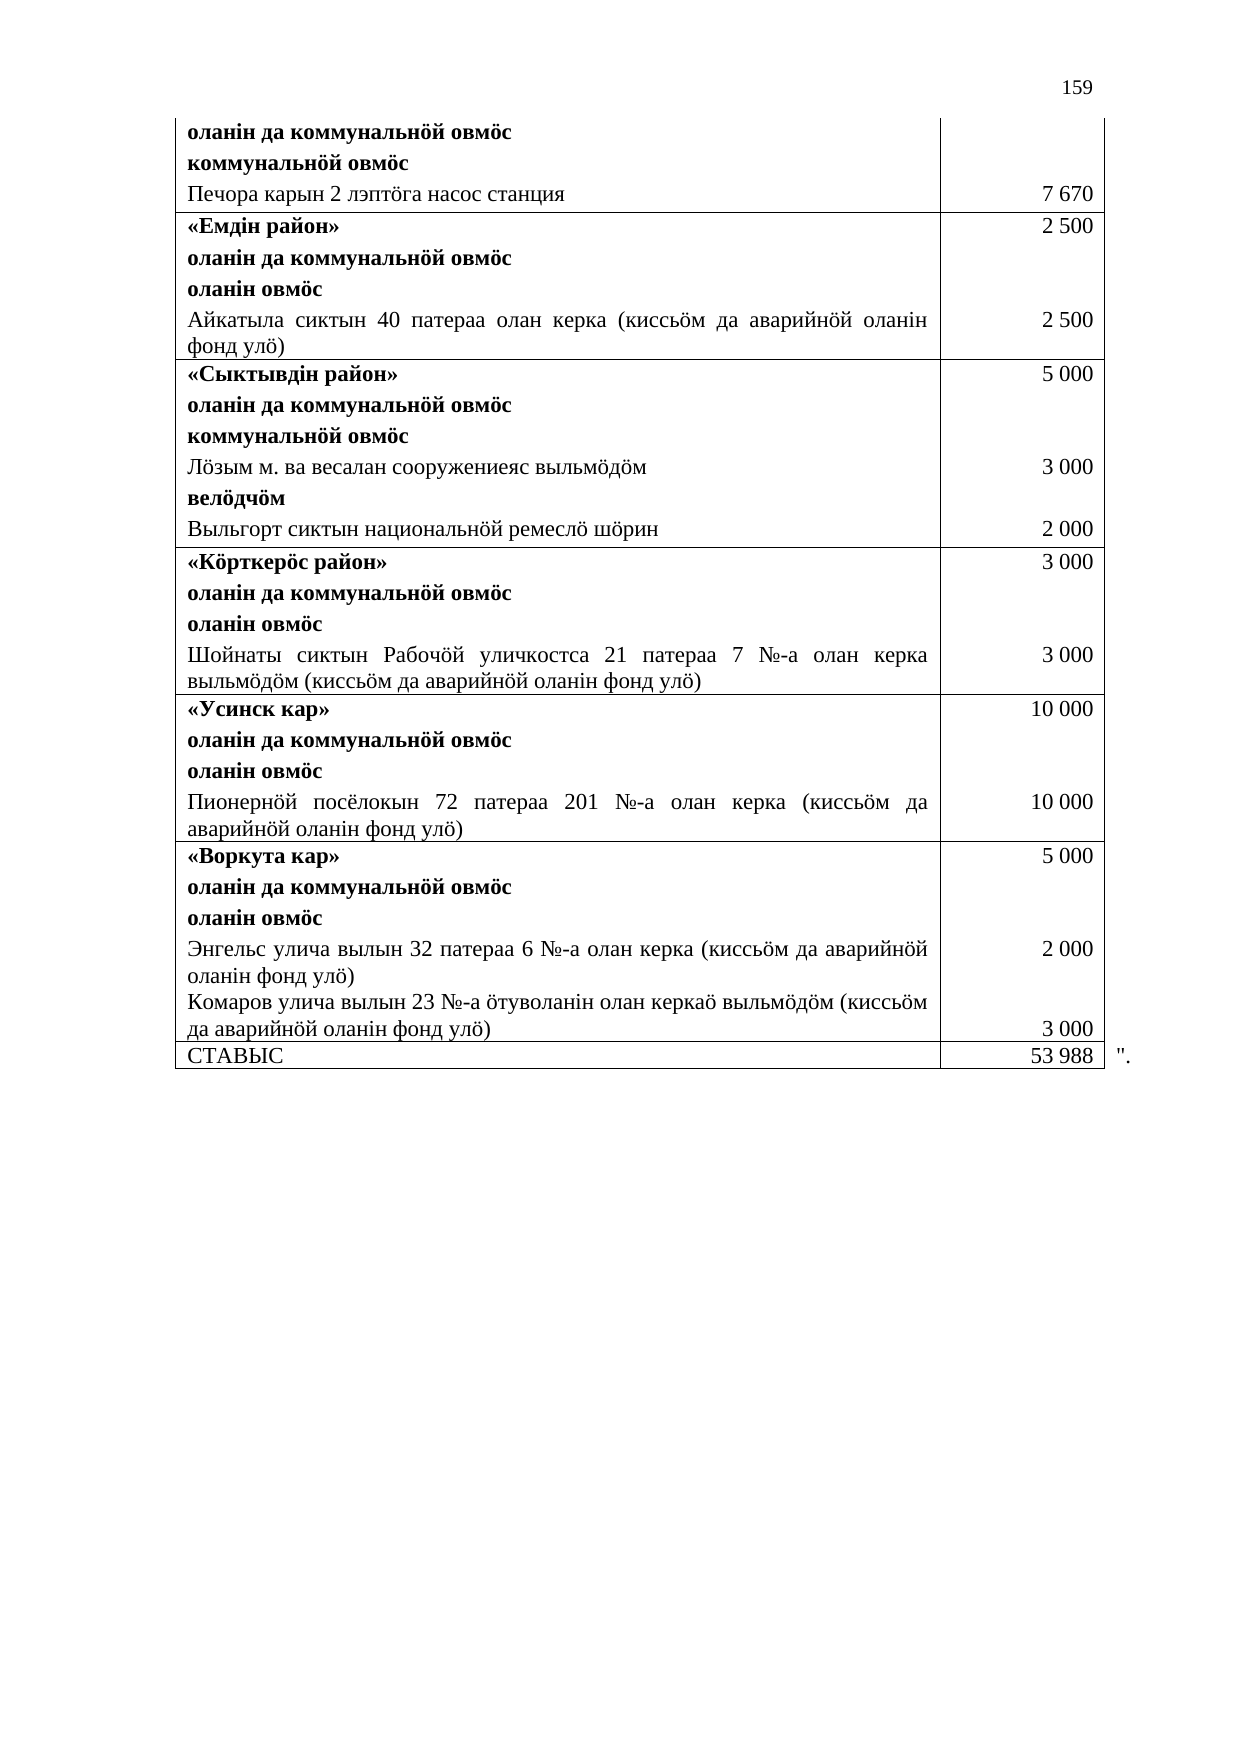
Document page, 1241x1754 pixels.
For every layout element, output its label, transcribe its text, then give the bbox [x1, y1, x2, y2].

table_cell 5 000 [941, 842, 1104, 873]
table_cell оланiн овмöс [176, 904, 940, 936]
table_cell Печора карын 2 лэптöга насос станция [176, 180, 940, 212]
table_cell [1105, 873, 1148, 904]
table_cell [1105, 516, 1148, 547]
table_cell [941, 244, 1104, 275]
table_cell «Кöрткерöс район» [176, 548, 940, 579]
table_cell «Емдiн район» [176, 213, 940, 244]
table_cell «Сыктывдiн район» [176, 360, 940, 391]
table_cell [941, 422, 1104, 453]
table_cell 10 000 [941, 788, 1104, 841]
table_cell [941, 118, 1104, 149]
table_cell Энгельс улича вылын 32 патераа 6 №-а олан керка (киссьöм да аварийнöй оланiн фонд улö) Комаров улича вылын 23 №-а öтуволанiн олан керкаö выльмöдöм (киссьöм да аварийнöй оланiн фонд улö) [176, 936, 940, 1041]
table_cell [1105, 453, 1148, 484]
table_cell 2 500 [941, 213, 1104, 244]
table_cell оланiн овмöс [176, 610, 940, 641]
table_cell [941, 873, 1104, 904]
table_cell [1105, 212, 1148, 244]
table_cell 3 000 [941, 548, 1104, 579]
table_cell коммунальнöй овмöс [176, 422, 940, 453]
table_cell [1105, 359, 1148, 391]
table_cell [1105, 275, 1148, 306]
table_cell Лöзым м. ва весалан сооружениеяс выльмöдöм [176, 453, 940, 484]
table_cell [941, 904, 1104, 936]
table_cell оланiн да коммунальнöй овмöс [176, 873, 940, 904]
table_cell «Усинск кар» [176, 695, 940, 726]
table_cell 7 670 [941, 180, 1104, 212]
table_cell оланiн да коммунальнöй овмöс [176, 391, 940, 422]
table_cell Айкатыла сиктын 40 патераа олан керка (киссьöм да аварийнöй оланiн фонд улö) [176, 306, 940, 359]
table_cell [1105, 391, 1148, 422]
table_cell [1105, 757, 1148, 788]
table_cell 2 000 [941, 516, 1104, 547]
table_cell велöдчöм [176, 484, 940, 516]
table_cell [1105, 841, 1148, 873]
table_cell оланiн да коммунальнöй овмöс [176, 579, 940, 610]
table_cell оланiн овмöс [176, 757, 940, 788]
table_cell 2 000 3 000 [941, 936, 1104, 1041]
table_cell 3 000 [941, 641, 1104, 694]
table_cell 53 988 [941, 1042, 1104, 1068]
table_cell [941, 391, 1104, 422]
table_cell оланiн да коммунальнöй овмöс [176, 244, 940, 275]
table_cell Шойнаты сиктын Рабочöй уличкостса 21 патераа 7 №-а олан керка выльмöдöм (киссьöм да аварийнöй оланiн фонд улö) [176, 641, 940, 694]
table_cell Пионернöй посёлокын 72 патераа 201 №-а олан керка (киссьöм да аварийнöй оланiн фонд улö) [176, 788, 940, 841]
table_cell [1105, 422, 1148, 453]
table_cell оланiн овмöс [176, 275, 940, 306]
table_cell [1105, 579, 1148, 610]
table_cell [1105, 610, 1148, 641]
table_cell [941, 579, 1104, 610]
table_cell 3 000 [941, 453, 1104, 484]
table_cell [1105, 180, 1148, 212]
table_cell [941, 149, 1104, 180]
table_cell коммунальнöй овмöс [176, 149, 940, 180]
table_cell [941, 610, 1104, 641]
table_cell [1105, 726, 1148, 757]
table_cell Выльгорт сиктын национальнöй ремеслö шöрин [176, 516, 940, 547]
table_cell [1105, 244, 1148, 275]
table_cell [1105, 936, 1148, 1041]
table_cell [941, 757, 1104, 788]
table_cell 5 000 [941, 360, 1104, 391]
table_cell [1105, 904, 1148, 936]
table_cell [1105, 641, 1148, 694]
table_cell 2 500 [941, 306, 1104, 359]
table_cell «Воркута кар» [176, 842, 940, 873]
table_cell [1105, 484, 1148, 516]
table_cell [1105, 149, 1148, 180]
table_cell [1105, 547, 1148, 579]
table_cell оланiн да коммунальнöй овмöс [176, 118, 940, 149]
table_cell СТАВЫС [176, 1042, 940, 1068]
table_cell [941, 726, 1104, 757]
table_cell [1105, 694, 1148, 726]
table_cell ". [1105, 1041, 1148, 1068]
table_cell 10 000 [941, 695, 1104, 726]
table_cell [1105, 118, 1148, 149]
table_cell оланiн да коммунальнöй овмöс [176, 726, 940, 757]
table_cell [941, 484, 1104, 516]
table_cell [1105, 788, 1148, 841]
table_cell [941, 275, 1104, 306]
table_cell [1105, 306, 1148, 359]
